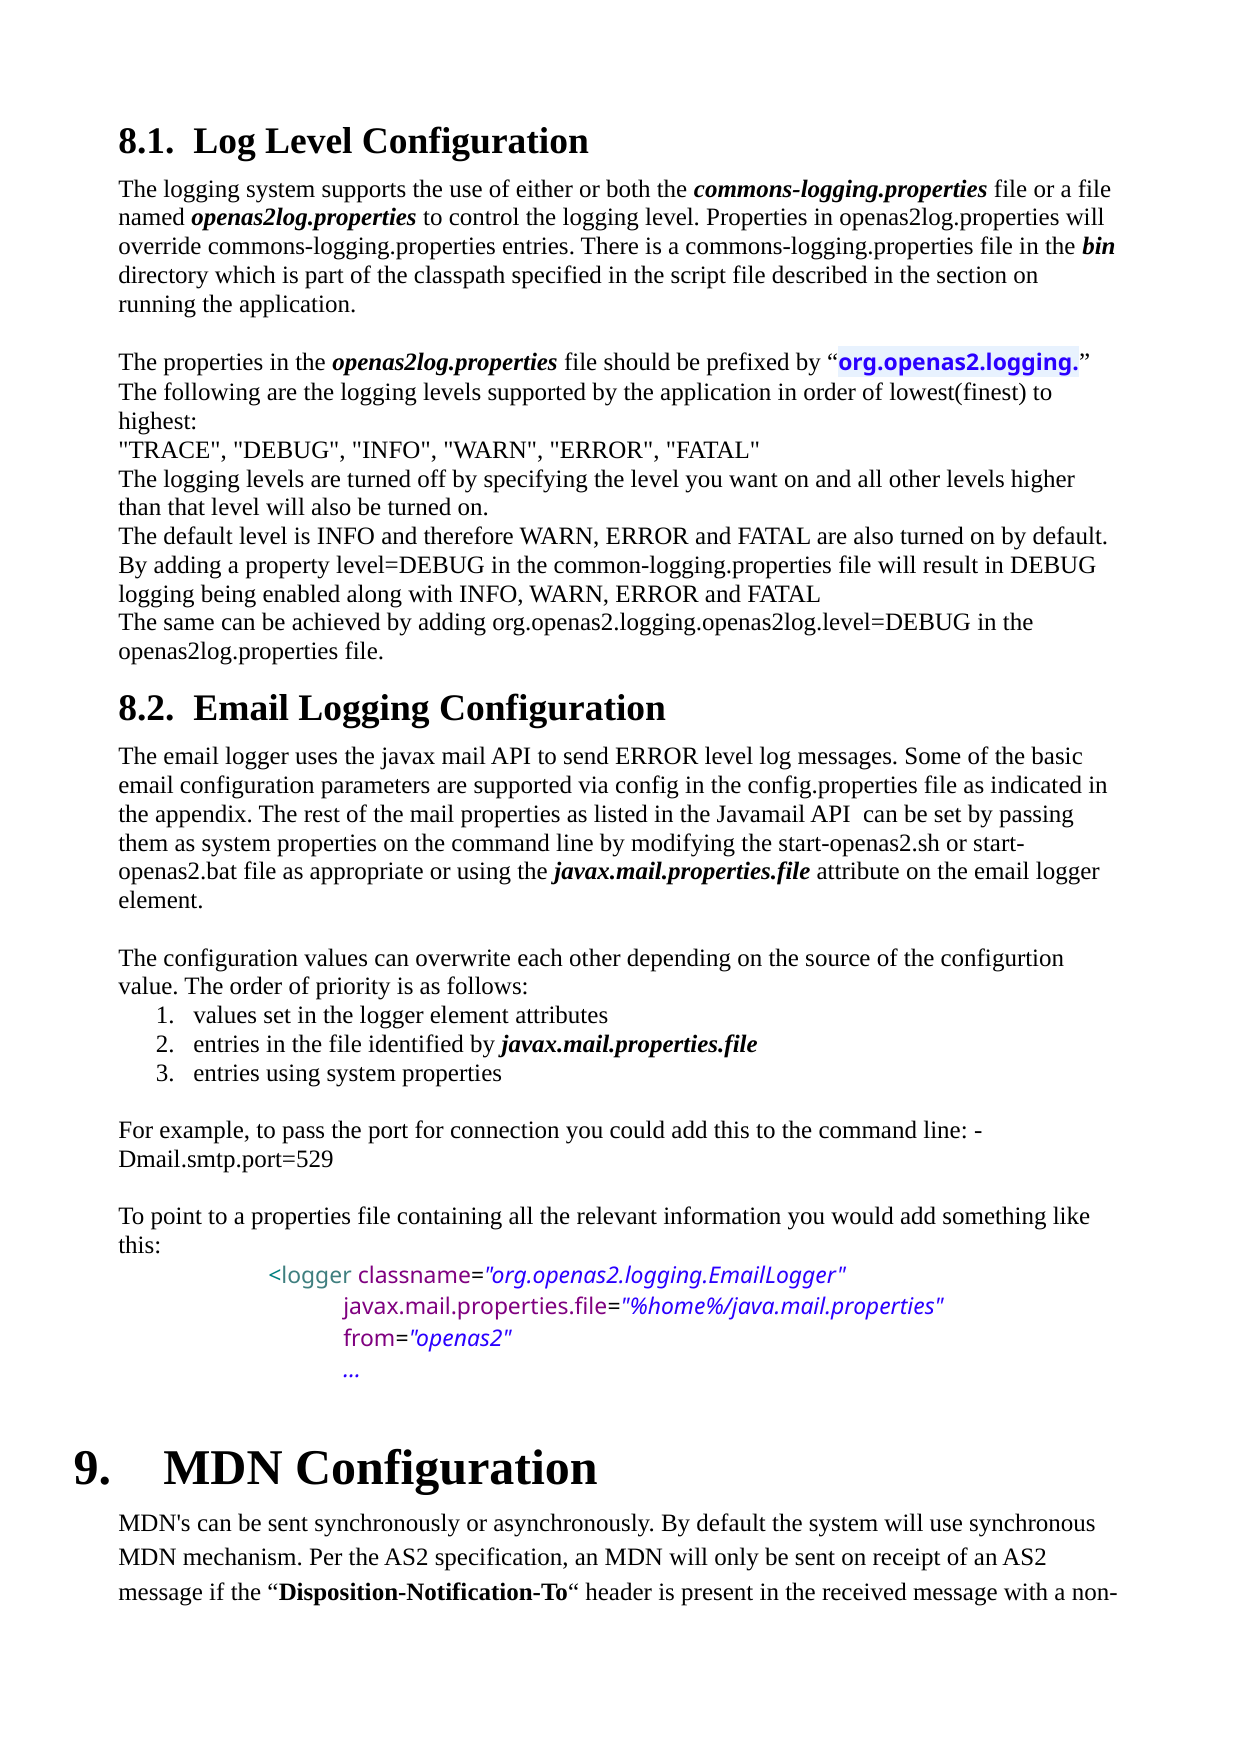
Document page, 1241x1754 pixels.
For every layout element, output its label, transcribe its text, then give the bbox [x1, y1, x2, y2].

subtitle Email Logging Configuration [118, 686, 1122, 729]
text The default level is INFO and therefore WARN, ERROR and FATAL are also turned on by default. [118, 521, 1122, 550]
text The properties in the openas2log.properties file should be prefixed by “org.openas2.logging.” [118, 346, 1122, 377]
text The following are the logging levels supported by the application in order of lowest(finest) to highest: [118, 377, 1122, 435]
subtitle MDN Configuration [73, 1438, 1122, 1495]
text By adding a property level=DEBUG in the common-logging.properties file will result in DEBUG logging being enabled along with INFO, WARN, ERROR and FATAL [118, 550, 1122, 607]
text The configuration values can overwrite each other depending on the source of the configurtion value. The order of priority is as follows: [118, 943, 1122, 1000]
text <logger classname="org.openas2.logging.EmailLogger" [118, 1259, 1122, 1290]
text To point to a properties file containing all the relevant information you would add something like this: [118, 1201, 1122, 1259]
text from="openas2" [118, 1321, 1122, 1353]
list entries using system properties [156, 1058, 1122, 1086]
text … [118, 1353, 1122, 1384]
subtitle Log Level Configuration [118, 118, 1122, 161]
text The logging levels are turned off by specifying the level you want on and all other levels higher than that level will also be turned on. [118, 464, 1122, 521]
text The same can be achieved by adding org.openas2.logging.openas2log.level=DEBUG in the openas2log.properties file. [118, 607, 1122, 665]
list values set in the logger element attributes [156, 1000, 1122, 1029]
text MDN's can be sent synchronously or asynchronously. By default the system will use synchronous MDN mechanism. Per the AS2 specification, an MDN will only be sent on receipt of an AS2 message if the “Disposition-Notification-To“ header is present in the received message with a non- [118, 1508, 1122, 1605]
text For example, to pass the port for connection you could add this to the command line: -Dmail.smtp.port=529 [118, 1115, 1122, 1173]
text javax.mail.properties.file="%home%/java.mail.properties" [118, 1290, 1122, 1321]
text The logging system supports the use of either or both the commons-logging.properties file or a file named openas2log.properties to control the logging level. Properties in openas2log.properties will override commons-logging.properties entries. There is a commons-logging.properties file in the bin directory which is part of the classpath specified in the script file described in the section on running the application. [118, 174, 1122, 317]
text The email logger uses the javax mail API to send ERROR level log messages. Some of the basic email configuration parameters are supported via config in the config.properties file as indicated in the appendix. The rest of the mail properties as listed in the Javamail API can be set by passing them as system properties on the command line by modifying the start-openas2.sh or start-openas2.bat file as appropriate or using the javax.mail.properties.file attribute on the email logger element. [118, 741, 1122, 914]
text "TRACE", "DEBUG", "INFO", "WARN", "ERROR", "FATAL" [118, 435, 1122, 464]
list entries in the file identified by javax.mail.properties.file [156, 1029, 1122, 1058]
